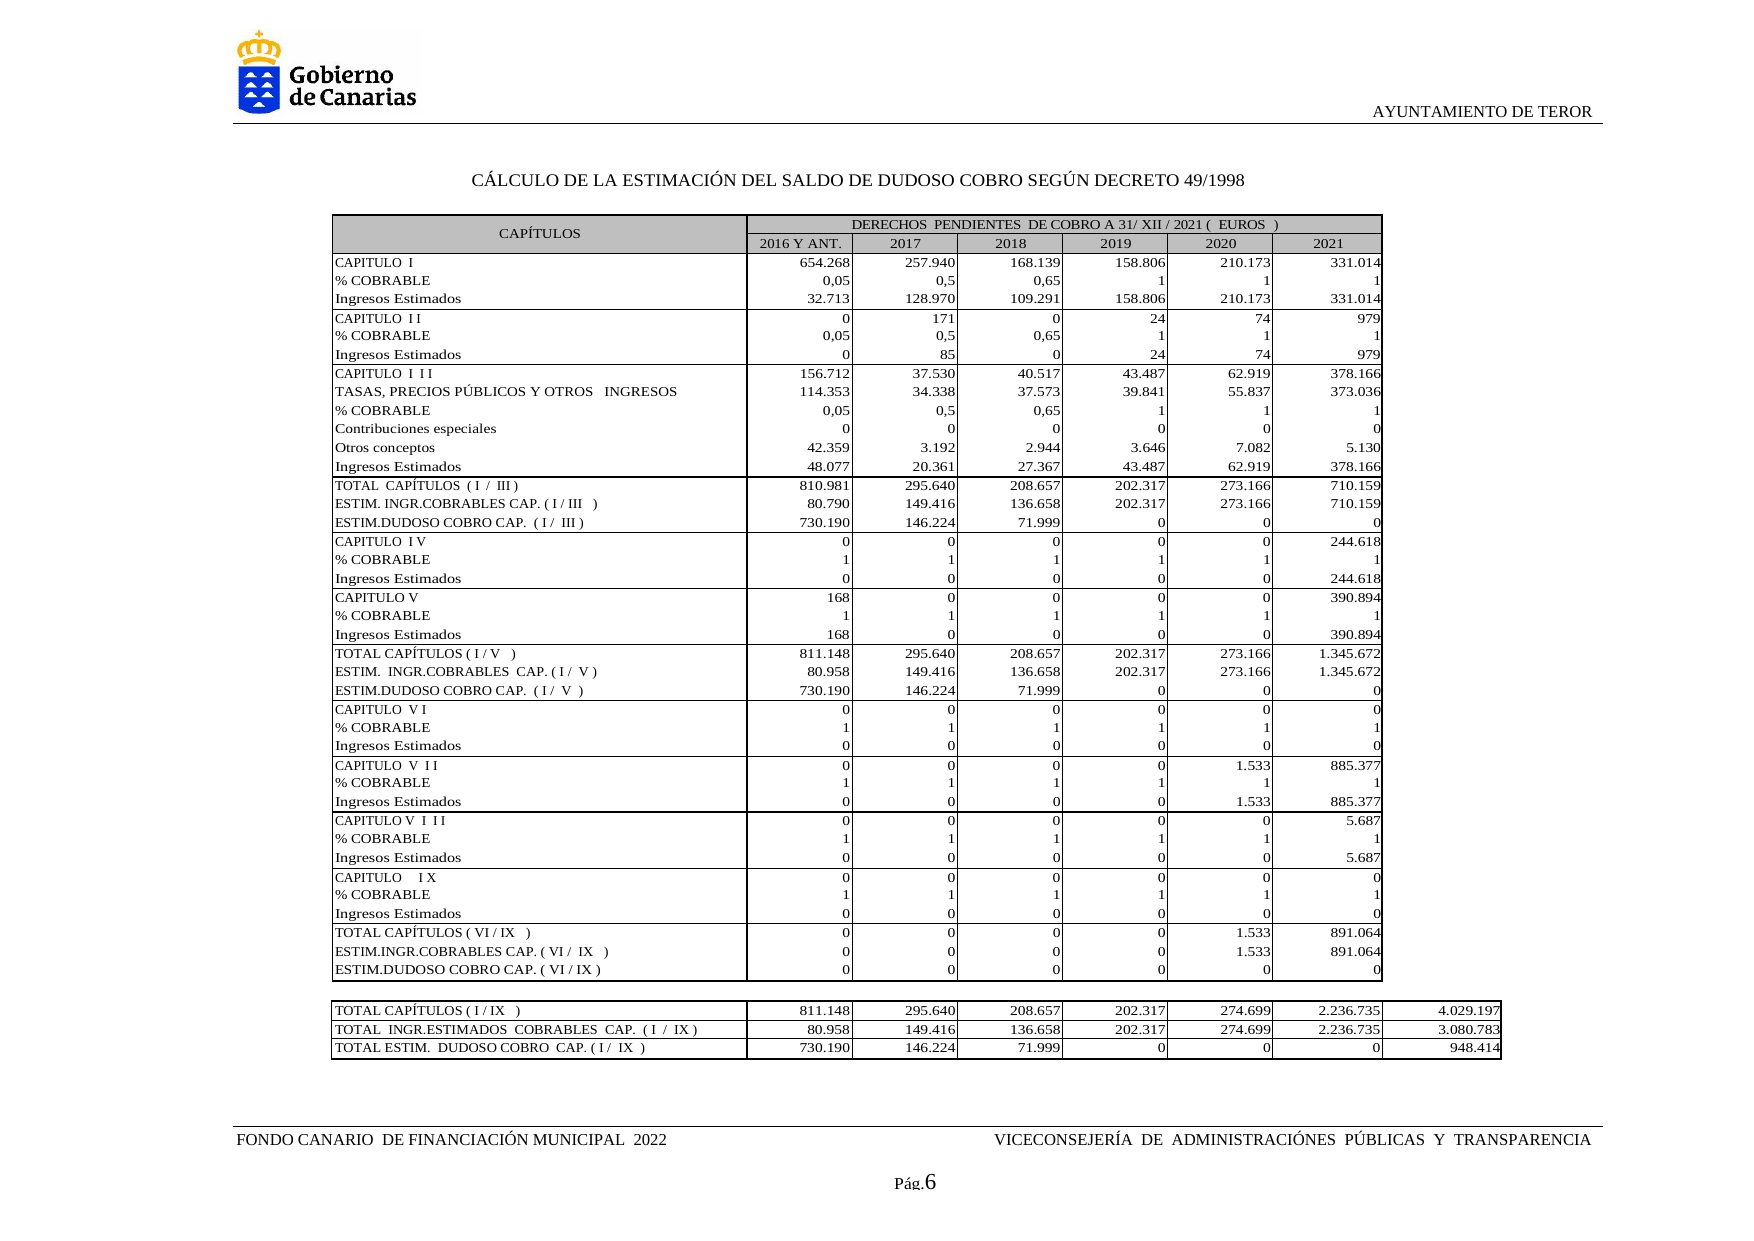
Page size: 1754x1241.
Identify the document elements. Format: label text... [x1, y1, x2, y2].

table_cell 0 [853, 960, 957, 980]
table_cell 378.166 [1273, 365, 1381, 383]
table_cell 0 [1168, 533, 1272, 550]
table_cell Otros conceptos [333, 439, 746, 457]
table_cell 2021 [1273, 234, 1381, 253]
table_cell 0 [748, 904, 852, 923]
table_cell 1 [1168, 830, 1272, 848]
table_cell Ingresos Estimados [333, 736, 746, 756]
table_cell 146.224 [853, 513, 957, 532]
table_cell 0 [853, 420, 957, 438]
table_cell % COBRABLE [333, 830, 746, 848]
table_cell 0 [1063, 625, 1167, 644]
table_cell 0 [748, 942, 852, 960]
table_cell CAPITULO I I I [333, 365, 746, 383]
table_cell 1 [1273, 550, 1381, 569]
table_cell % COBRABLE [333, 886, 746, 904]
table_cell 2020 [1168, 234, 1272, 253]
table_cell 208.657 [958, 645, 1062, 662]
table_cell 2.944 [958, 439, 1062, 457]
table_cell 0,05 [748, 327, 852, 345]
table_cell 0 [748, 701, 852, 718]
table_cell ESTIM. INGR.COBRABLES CAP. ( I / V ) [333, 662, 746, 681]
table_header 208.657 [958, 1002, 1062, 1020]
table_cell CAPITULO I [333, 254, 746, 271]
table_cell CAPITULO I I [333, 310, 746, 327]
table_cell Ingresos Estimados [333, 625, 746, 644]
table_cell ESTIM.DUDOSO COBRO CAP. ( I / V ) [333, 681, 746, 700]
table_cell 1.533 [1168, 942, 1272, 960]
table_cell 0 [1063, 869, 1167, 886]
table_cell 0 [958, 924, 1062, 942]
table_cell CAPITULO V I I [333, 757, 746, 774]
table_cell CAPITULO I X [333, 869, 746, 886]
table_cell 0 [958, 569, 1062, 588]
table_cell 1 [958, 550, 1062, 569]
table_header 295.640 [853, 1002, 957, 1020]
table_cell 146.224 [853, 681, 957, 700]
table_cell 0 [958, 904, 1062, 923]
table_cell 0 [1273, 869, 1381, 886]
table_cell 1 [853, 606, 957, 625]
table_cell 0 [1063, 924, 1167, 942]
table_cell 0 [1168, 569, 1272, 588]
table_cell 0 [958, 345, 1062, 364]
table_cell 7.082 [1168, 439, 1272, 457]
table_cell 32.713 [748, 290, 852, 308]
table_cell 0 [958, 625, 1062, 644]
table_cell 0 [748, 813, 852, 830]
table_cell 0 [958, 942, 1062, 960]
table_cell 0 [958, 736, 1062, 756]
table_cell 202.317 [1063, 645, 1167, 662]
table_cell 244.618 [1273, 569, 1381, 588]
table_cell 0 [1168, 420, 1272, 438]
table_cell 273.166 [1168, 645, 1272, 662]
table_cell 62.919 [1168, 365, 1272, 383]
table_cell 109.291 [958, 290, 1062, 308]
table_cell 0 [748, 310, 852, 327]
table_cell 0 [853, 813, 957, 830]
table_cell 0 [958, 420, 1062, 438]
table_cell 37.573 [958, 383, 1062, 401]
table_cell 71.999 [958, 1039, 1062, 1058]
table_cell 0 [1063, 813, 1167, 830]
table_cell 114.353 [748, 383, 852, 401]
table_cell 24 [1063, 310, 1167, 327]
table_cell 1 [1063, 774, 1167, 792]
table_cell Ingresos Estimados [333, 904, 746, 923]
table_header 274.699 [1168, 1002, 1272, 1020]
table_cell 3.646 [1063, 439, 1167, 457]
table_cell % COBRABLE [333, 718, 746, 736]
table_cell 168 [748, 589, 852, 606]
table_cell 730.190 [748, 681, 852, 700]
table_cell ESTIM.DUDOSO COBRO CAP. ( VI / IX ) [333, 960, 746, 980]
table_cell 1 [1273, 271, 1381, 289]
table_cell 0 [958, 960, 1062, 980]
table_cell 0 [1168, 513, 1272, 532]
table_cell 1 [853, 774, 957, 792]
table_cell 1 [748, 606, 852, 625]
table_cell 0 [1273, 736, 1381, 756]
table_cell 1 [1063, 327, 1167, 345]
table_cell Ingresos Estimados [333, 290, 746, 308]
table_cell 710.159 [1273, 478, 1381, 494]
table_cell 0 [748, 924, 852, 942]
table_cell 1 [1063, 830, 1167, 848]
table_header 202.317 [1063, 1002, 1167, 1020]
table_cell 0 [853, 625, 957, 644]
table_cell 0 [1273, 904, 1381, 923]
table_cell 0 [748, 757, 852, 774]
table_cell 1 [1063, 718, 1167, 736]
table_cell 1 [1063, 550, 1167, 569]
table_cell 1 [1168, 327, 1272, 345]
table_cell Ingresos Estimados [333, 793, 746, 811]
table_cell 273.166 [1168, 495, 1272, 513]
table_cell 37.530 [853, 365, 957, 383]
table_cell 0 [1063, 681, 1167, 700]
table_cell 136.658 [958, 662, 1062, 681]
table_cell Ingresos Estimados [333, 848, 746, 867]
table_cell 1 [853, 830, 957, 848]
text CÁLCULO DE LA ESTIMACIÓN DEL SALDO DE DUDOSO COBRO SEGÚN DECRETO 49/1998 [471, 170, 1614, 190]
table_cell 378.166 [1273, 457, 1381, 476]
table_header 2.236.735 [1273, 1002, 1382, 1020]
table_cell 171 [853, 310, 957, 327]
table_cell 146.224 [853, 1039, 957, 1058]
table_cell 0 [1168, 589, 1272, 606]
table_cell 730.190 [748, 513, 852, 532]
table_cell 5.687 [1273, 813, 1381, 830]
table_cell TOTAL CAPÍTULOS ( I / V ) [333, 645, 746, 662]
table_cell 0 [1063, 736, 1167, 756]
table_cell 274.699 [1168, 1021, 1272, 1038]
table_cell 1 [853, 718, 957, 736]
table_cell 48.077 [748, 457, 852, 476]
table_cell 2016 Y ANT. [748, 234, 852, 253]
table_cell % COBRABLE [333, 271, 746, 289]
table_cell 40.517 [958, 365, 1062, 383]
table_cell 1 [1168, 271, 1272, 289]
table_cell 1 [1063, 606, 1167, 625]
table_cell 1 [748, 886, 852, 904]
table_cell 810.981 [748, 478, 852, 494]
table_cell 0 [1063, 904, 1167, 923]
table_cell 0 [748, 736, 852, 756]
table_cell 1 [1273, 718, 1381, 736]
table_cell 1.533 [1168, 924, 1272, 942]
table_header DERECHOS PENDIENTES DE COBRO A 31/ XII / 2021 ( EUROS [748, 216, 1273, 233]
table_cell 273.166 [1168, 478, 1272, 494]
table_cell 0 [958, 310, 1062, 327]
table_cell 0 [1273, 681, 1381, 700]
table_cell 71.999 [958, 681, 1062, 700]
table_cell 0,65 [958, 401, 1062, 420]
table_header TOTAL CAPÍTULOS ( I / IX ) [332, 1002, 746, 1020]
table_cell ESTIM. INGR.COBRABLES CAP. ( I / III ) [333, 495, 746, 513]
table_cell 1 [958, 886, 1062, 904]
table_cell 202.317 [1063, 478, 1167, 494]
table_cell 273.166 [1168, 662, 1272, 681]
table_cell 0 [1063, 942, 1167, 960]
table_cell 2019 [1063, 234, 1167, 253]
table_cell 0,65 [958, 327, 1062, 345]
table_cell 168.139 [958, 254, 1062, 271]
table_cell 149.416 [853, 495, 957, 513]
table_cell 71.999 [958, 513, 1062, 532]
table_cell 1 [748, 718, 852, 736]
table_cell 0,05 [748, 401, 852, 420]
table_cell 0 [853, 904, 957, 923]
table_cell 1.533 [1168, 757, 1272, 774]
table_cell 0 [1168, 813, 1272, 830]
table_cell 3.080.783 [1383, 1021, 1500, 1038]
table_cell % COBRABLE [333, 774, 746, 792]
table_cell 0 [853, 736, 957, 756]
table_cell 149.416 [853, 662, 957, 681]
table_cell 0 [958, 869, 1062, 886]
table_cell CAPITULO V [333, 589, 746, 606]
table_cell 0 [1168, 869, 1272, 886]
table_cell 0 [1063, 569, 1167, 588]
table_cell 0 [1273, 1039, 1382, 1058]
table_cell 295.640 [853, 645, 957, 662]
table_cell 373.036 [1273, 383, 1381, 401]
table_cell 885.377 [1273, 793, 1381, 811]
table_cell 0 [1273, 513, 1381, 532]
table_cell 0 [1168, 904, 1272, 923]
table_cell 0 [1273, 960, 1381, 980]
table_cell 0 [748, 960, 852, 980]
table_cell CAPITULO I V [333, 533, 746, 550]
table_cell 0 [748, 848, 852, 867]
table_cell 1 [1063, 271, 1167, 289]
table_cell 1 [748, 550, 852, 569]
table_cell 654.268 [748, 254, 852, 271]
table_cell 885.377 [1273, 757, 1381, 774]
table_cell ESTIM.DUDOSO COBRO CAP. ( I / III ) [333, 513, 746, 532]
table_cell 202.317 [1063, 662, 1167, 681]
table_cell 0,5 [853, 401, 957, 420]
table_cell % COBRABLE [333, 550, 746, 569]
table_cell TOTAL INGR.ESTIMADOS COBRABLES CAP. ( I / IX ) [332, 1021, 746, 1038]
table_cell 1 [1273, 606, 1381, 625]
table_cell 0 [958, 848, 1062, 867]
table_cell 0 [1063, 793, 1167, 811]
table_cell 55.837 [1168, 383, 1272, 401]
table_cell TOTAL CAPÍTULOS ( VI / IX ) [333, 924, 746, 942]
table_cell Contribuciones especiales [333, 420, 746, 438]
table_cell 0 [853, 942, 957, 960]
table_header ) [1273, 216, 1381, 233]
table_cell 0,5 [853, 271, 957, 289]
table_cell 62.919 [1168, 457, 1272, 476]
table_cell 257.940 [853, 254, 957, 271]
table_cell 202.317 [1063, 1021, 1167, 1038]
table_cell 0 [1273, 420, 1381, 438]
table_cell 0 [748, 533, 852, 550]
table_cell 1 [958, 774, 1062, 792]
table_cell 0 [853, 701, 957, 718]
table_cell 0 [1063, 848, 1167, 867]
table_cell 0 [1063, 533, 1167, 550]
table_cell 0 [1063, 757, 1167, 774]
table_cell 0 [1063, 589, 1167, 606]
table_cell 34.338 [853, 383, 957, 401]
table_cell 128.970 [853, 290, 957, 308]
table_cell 24 [1063, 345, 1167, 364]
picture [236, 29, 423, 117]
table_cell 1 [1063, 401, 1167, 420]
table_cell 43.487 [1063, 457, 1167, 476]
table_cell 979 [1273, 310, 1381, 327]
table_cell 244.618 [1273, 533, 1381, 550]
table_cell 891.064 [1273, 924, 1381, 942]
table_cell 2017 [853, 234, 957, 253]
table_cell 0 [1168, 960, 1272, 980]
table_cell 1 [748, 830, 852, 848]
table_cell 811.148 [748, 645, 852, 662]
table_cell 0 [958, 793, 1062, 811]
table_cell 0 [1168, 848, 1272, 867]
table_header 4.029.197 [1383, 1002, 1500, 1020]
table_cell 0 [958, 589, 1062, 606]
table_cell 0 [1273, 701, 1381, 718]
table_cell % COBRABLE [333, 327, 746, 345]
table_cell 1 [958, 606, 1062, 625]
table_cell 0 [1168, 1039, 1272, 1058]
table_cell 202.317 [1063, 495, 1167, 513]
table_cell 730.190 [748, 1039, 852, 1058]
table_cell 208.657 [958, 478, 1062, 494]
table_cell 0 [853, 757, 957, 774]
table_cell 74 [1168, 310, 1272, 327]
table_cell 1 [958, 830, 1062, 848]
table_cell 168 [748, 625, 852, 644]
table_cell 80.790 [748, 495, 852, 513]
table_cell 156.712 [748, 365, 852, 383]
table_cell 1 [1273, 327, 1381, 345]
table_cell 0 [853, 569, 957, 588]
table_cell TASAS, PRECIOS PÚBLICOS Y OTROS INGRESOS [333, 383, 746, 401]
table_cell 0 [1063, 701, 1167, 718]
table_cell 0 [853, 589, 957, 606]
table_cell 136.658 [958, 1021, 1062, 1038]
table_cell 331.014 [1273, 290, 1381, 308]
table_cell 43.487 [1063, 365, 1167, 383]
table_cell Ingresos Estimados [333, 457, 746, 476]
table_cell 210.173 [1168, 254, 1272, 271]
table_cell 85 [853, 345, 957, 364]
table_cell CAPITULO V I [333, 701, 746, 718]
table_cell % COBRABLE [333, 401, 746, 420]
table_cell 0 [1063, 513, 1167, 532]
table_cell 390.894 [1273, 625, 1381, 644]
table_cell 2.236.735 [1273, 1021, 1382, 1038]
table_cell 39.841 [1063, 383, 1167, 401]
table_cell 1 [1168, 606, 1272, 625]
table_cell 390.894 [1273, 589, 1381, 606]
table_cell 331.014 [1273, 254, 1381, 271]
table_cell 1 [1063, 886, 1167, 904]
table_cell 74 [1168, 345, 1272, 364]
table_cell 5.130 [1273, 439, 1381, 457]
table_cell 1 [853, 886, 957, 904]
table_cell 979 [1273, 345, 1381, 364]
table_cell 0 [853, 869, 957, 886]
table_cell 1 [853, 550, 957, 569]
table_cell 1 [748, 774, 852, 792]
table_cell 0 [958, 813, 1062, 830]
table_cell 1.345.672 [1273, 662, 1381, 681]
table_cell Ingresos Estimados [333, 345, 746, 364]
table_cell 3.192 [853, 439, 957, 457]
table_cell TOTAL ESTIM. DUDOSO COBRO CAP. ( I / IX ) [332, 1039, 746, 1058]
table_cell 0 [958, 757, 1062, 774]
table_cell 948.414 [1383, 1039, 1500, 1058]
table_cell 5.687 [1273, 848, 1381, 867]
table_cell TOTAL CAPÍTULOS ( I / III ) [333, 478, 746, 494]
table_cell 891.064 [1273, 942, 1381, 960]
table_cell 158.806 [1063, 254, 1167, 271]
table_cell 0,05 [748, 271, 852, 289]
table_cell 0 [853, 533, 957, 550]
table_cell 158.806 [1063, 290, 1167, 308]
table_cell 0 [958, 701, 1062, 718]
table_cell 0,65 [958, 271, 1062, 289]
table_cell 149.416 [853, 1021, 957, 1038]
table_cell 0 [1168, 736, 1272, 756]
table_cell 210.173 [1168, 290, 1272, 308]
table_cell Ingresos Estimados [333, 569, 746, 588]
table_cell 0 [853, 793, 957, 811]
table_cell 0 [748, 420, 852, 438]
table_cell 1 [958, 718, 1062, 736]
table_cell 1 [1168, 401, 1272, 420]
table_cell 0 [1063, 420, 1167, 438]
table_cell 0 [853, 924, 957, 942]
table_cell 1 [1168, 886, 1272, 904]
table_cell 0 [1168, 625, 1272, 644]
table_cell 1 [1273, 401, 1381, 420]
table_cell 0 [853, 848, 957, 867]
table_cell 0 [1063, 1039, 1167, 1058]
table_cell 0 [748, 793, 852, 811]
table_cell 136.658 [958, 495, 1062, 513]
table_header CAPÍTULOS [333, 216, 746, 253]
table_cell ESTIM.INGR.COBRABLES CAP. ( VI / IX ) [333, 942, 746, 960]
table_cell 0,5 [853, 327, 957, 345]
table_cell 20.361 [853, 457, 957, 476]
table_cell 0 [958, 533, 1062, 550]
table_cell 0 [1063, 960, 1167, 980]
table_cell 1.345.672 [1273, 645, 1381, 662]
table_cell 1 [1273, 774, 1381, 792]
table_cell 710.159 [1273, 495, 1381, 513]
table_cell 0 [748, 569, 852, 588]
table_cell 80.958 [748, 1021, 852, 1038]
table_cell 0 [748, 345, 852, 364]
table_cell 1 [1273, 830, 1381, 848]
table_cell 1 [1273, 886, 1381, 904]
table_cell 2018 [958, 234, 1062, 253]
table_cell 42.359 [748, 439, 852, 457]
table_cell 1 [1168, 774, 1272, 792]
table_cell 1 [1168, 550, 1272, 569]
table_cell 295.640 [853, 478, 957, 494]
table_cell 0 [748, 869, 852, 886]
table_cell 27.367 [958, 457, 1062, 476]
table_cell 1 [1168, 718, 1272, 736]
table_cell 0 [1168, 701, 1272, 718]
table_cell % COBRABLE [333, 606, 746, 625]
table_header 811.148 [748, 1002, 852, 1020]
table_cell 80.958 [748, 662, 852, 681]
table_cell 0 [1168, 681, 1272, 700]
table_cell CAPITULO V I I I [333, 813, 746, 830]
table_cell 1.533 [1168, 793, 1272, 811]
